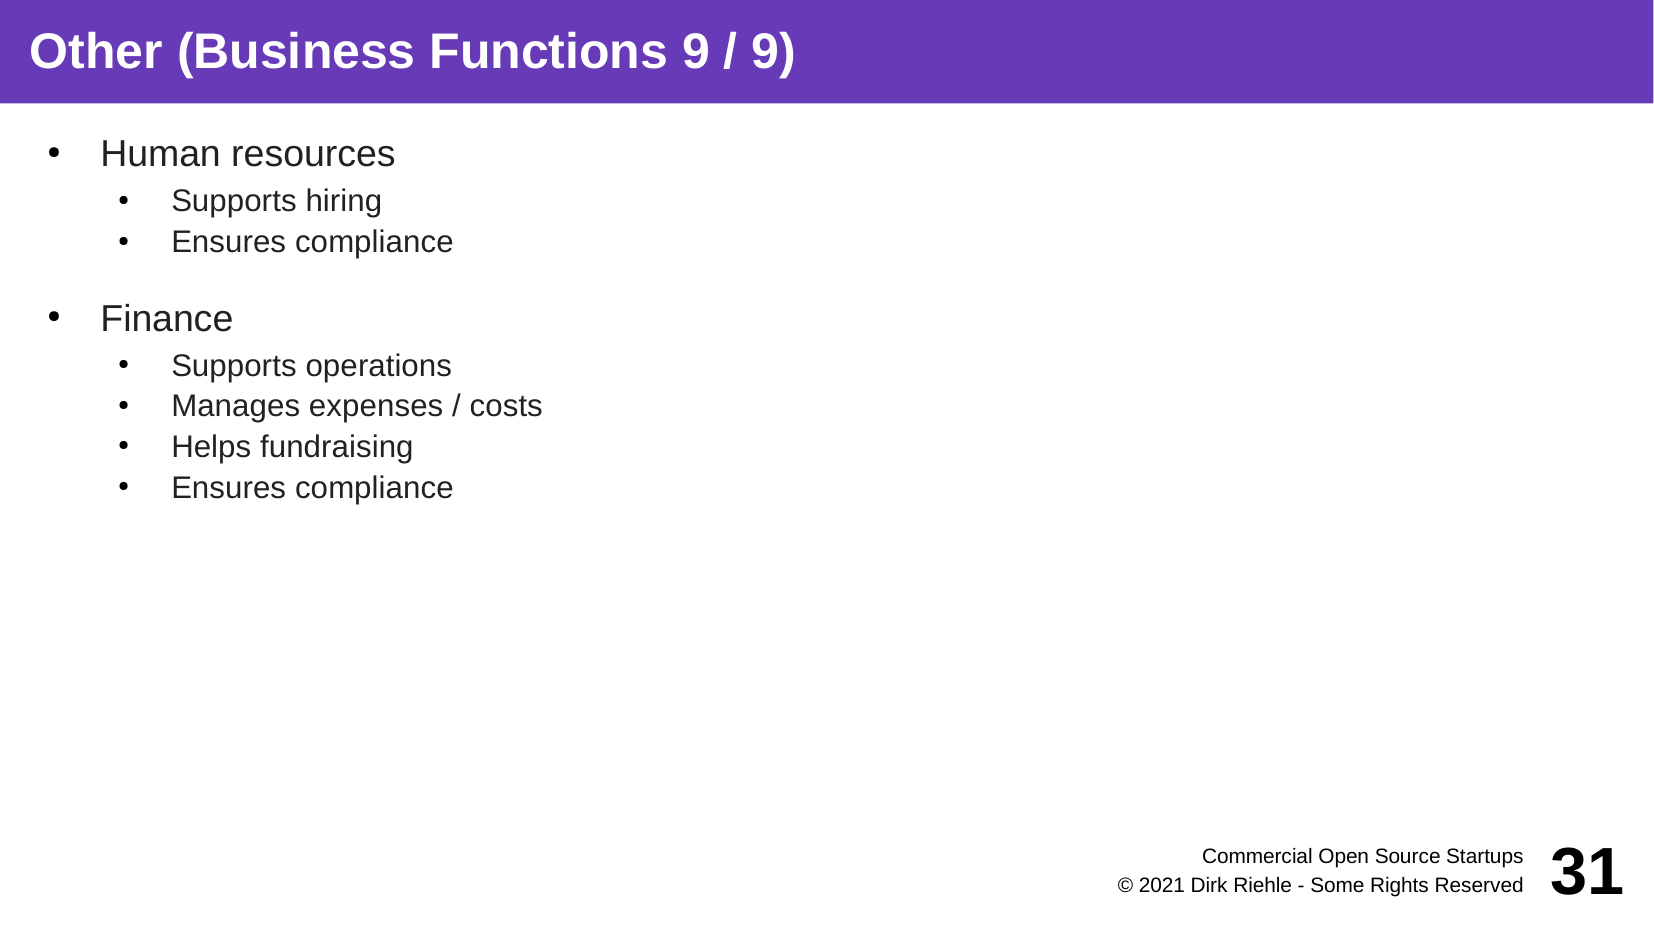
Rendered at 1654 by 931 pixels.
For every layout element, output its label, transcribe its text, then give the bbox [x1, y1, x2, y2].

title Other (Business Functions 9 / 9) [0, 0, 1654, 104]
list Human resources Supports hiring Ensures compliance Finance Supports operations Manages expenses / costs Helps fundraising Ensures compliance [29, 132, 1625, 813]
